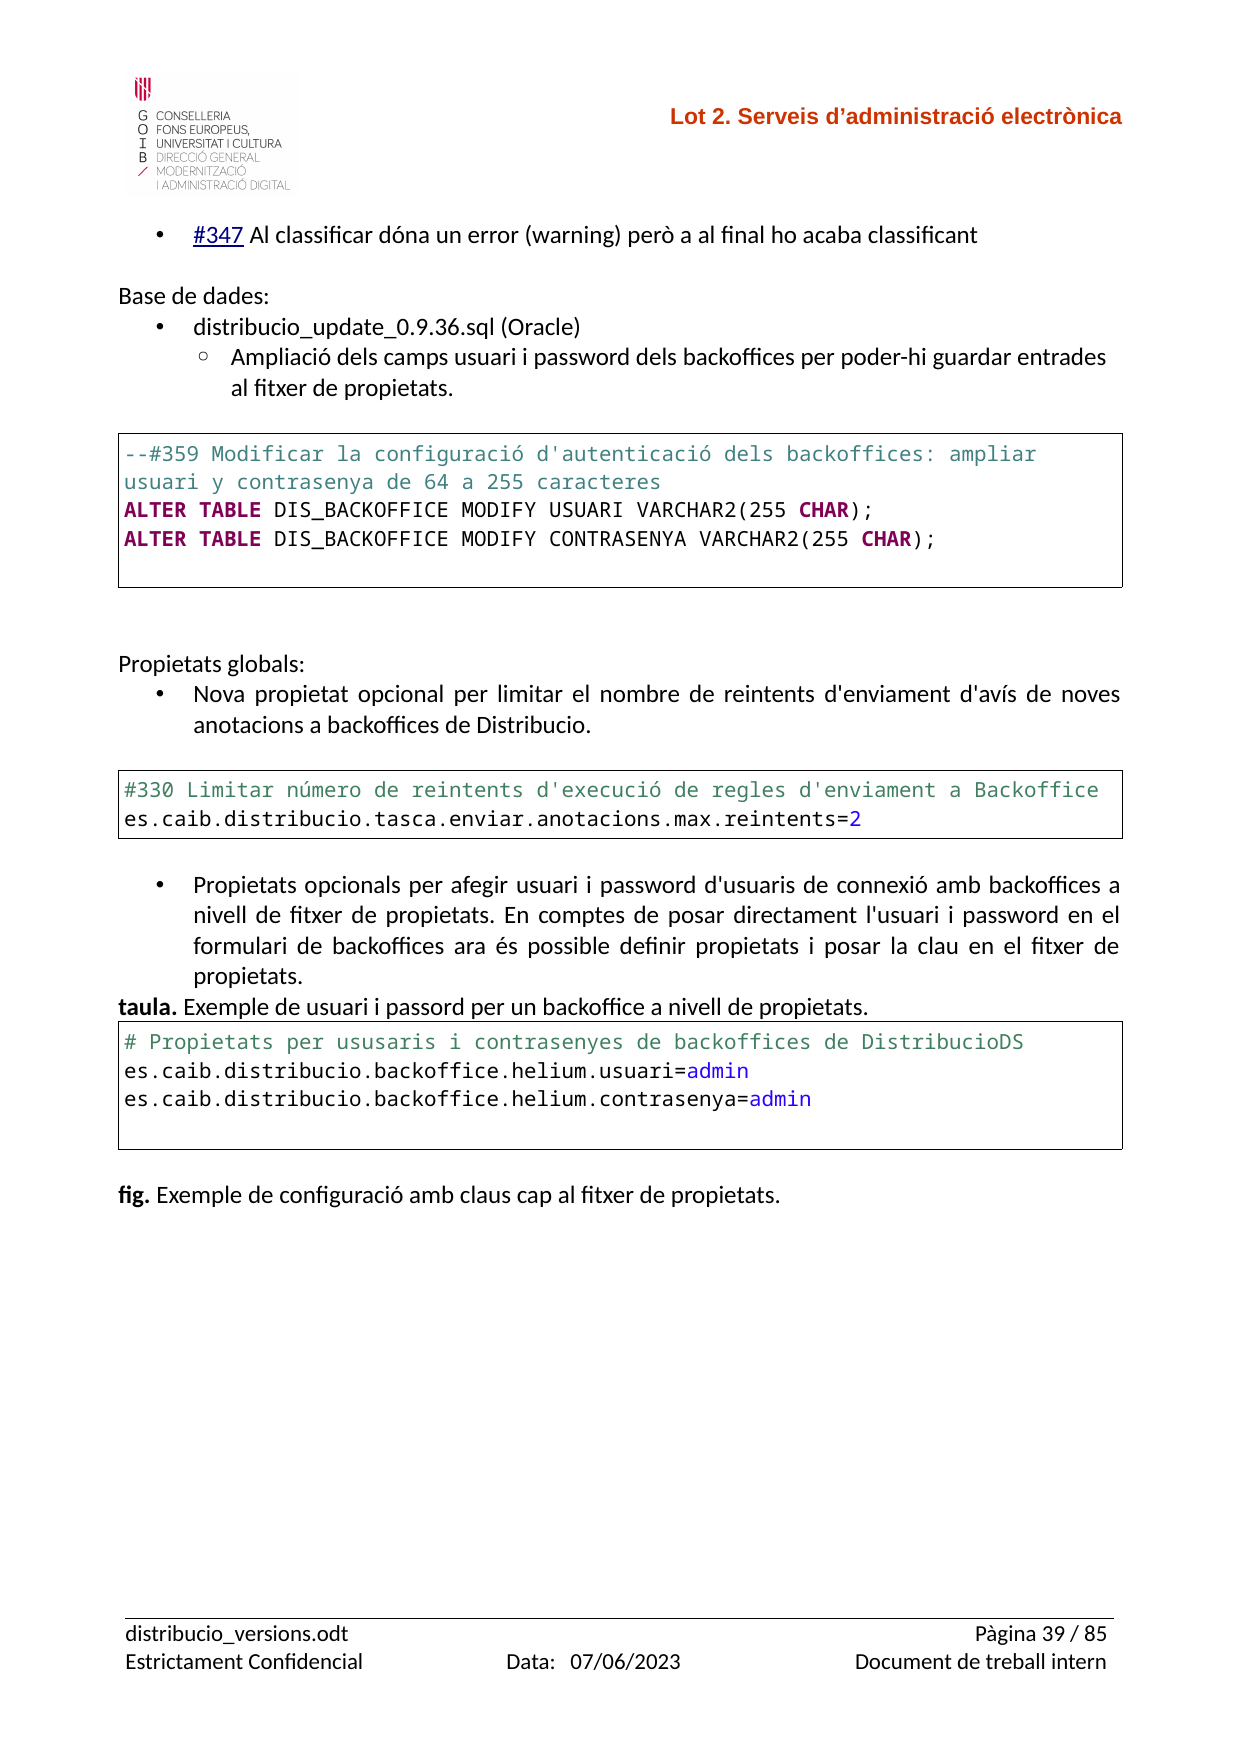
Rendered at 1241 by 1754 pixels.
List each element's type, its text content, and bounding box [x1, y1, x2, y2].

text fig. Exemple de configuració amb claus cap al fitxer de propietats. [118, 1179, 1122, 1210]
text taula. Exemple de usuari i passord per un backoffice a nivell de propietats. [118, 991, 1122, 1021]
table_header --#359 Modificar la configuració d'autenticació dels backoffices: ampliar usuari y contrasenya de 64 a 255 caracteres ALTER TABLE DIS_BACKOFFICE MODIFY USUARI VARCHAR2(255 CHAR); ALTER TABLE DIS_BACKOFFICE MODIFY CONTRASENYA VARCHAR2(255 CHAR); [119, 434, 1122, 587]
list distribucio_update_0.9.36.sql (Oracle) [156, 311, 1122, 341]
list #347 Al classificar dóna un error (warning) però a al final ho acaba classificant [156, 219, 1122, 250]
list Nova propietat opcional per limitar el nombre de reintents d'enviament d'avís de noves anotacions a backoffices de Distribucio. [156, 678, 1122, 739]
list Propietats opcionals per afegir usuari i password d'usuaris de connexió amb backoffices a nivell de fitxer de propietats. En comptes de posar directament l'usuari i password en el formulari de backoffices ara és possible definir propietats i posar la clau en el fitxer de propietats. [156, 869, 1122, 991]
table_header #330 Limitar número de reintents d'execució de regles d'enviament a Backoffice es.caib.distribucio.tasca.enviar.anotacions.max.reintents=2 [119, 771, 1122, 838]
text Base de dades: [118, 280, 1122, 311]
list Ampliació dels camps usuari i password dels backoffices per poder-hi guardar entrades al fitxer de propietats. [193, 341, 1122, 402]
table_header # Propietats per ususaris i contrasenyes de backoffices de DistribucioDS es.caib.distribucio.backoffice.helium.usuari=admin es.caib.distribucio.backoffice.helium.contrasenya=admin [119, 1022, 1122, 1149]
text Propietats globals: [118, 648, 1122, 678]
picture [126, 70, 299, 197]
